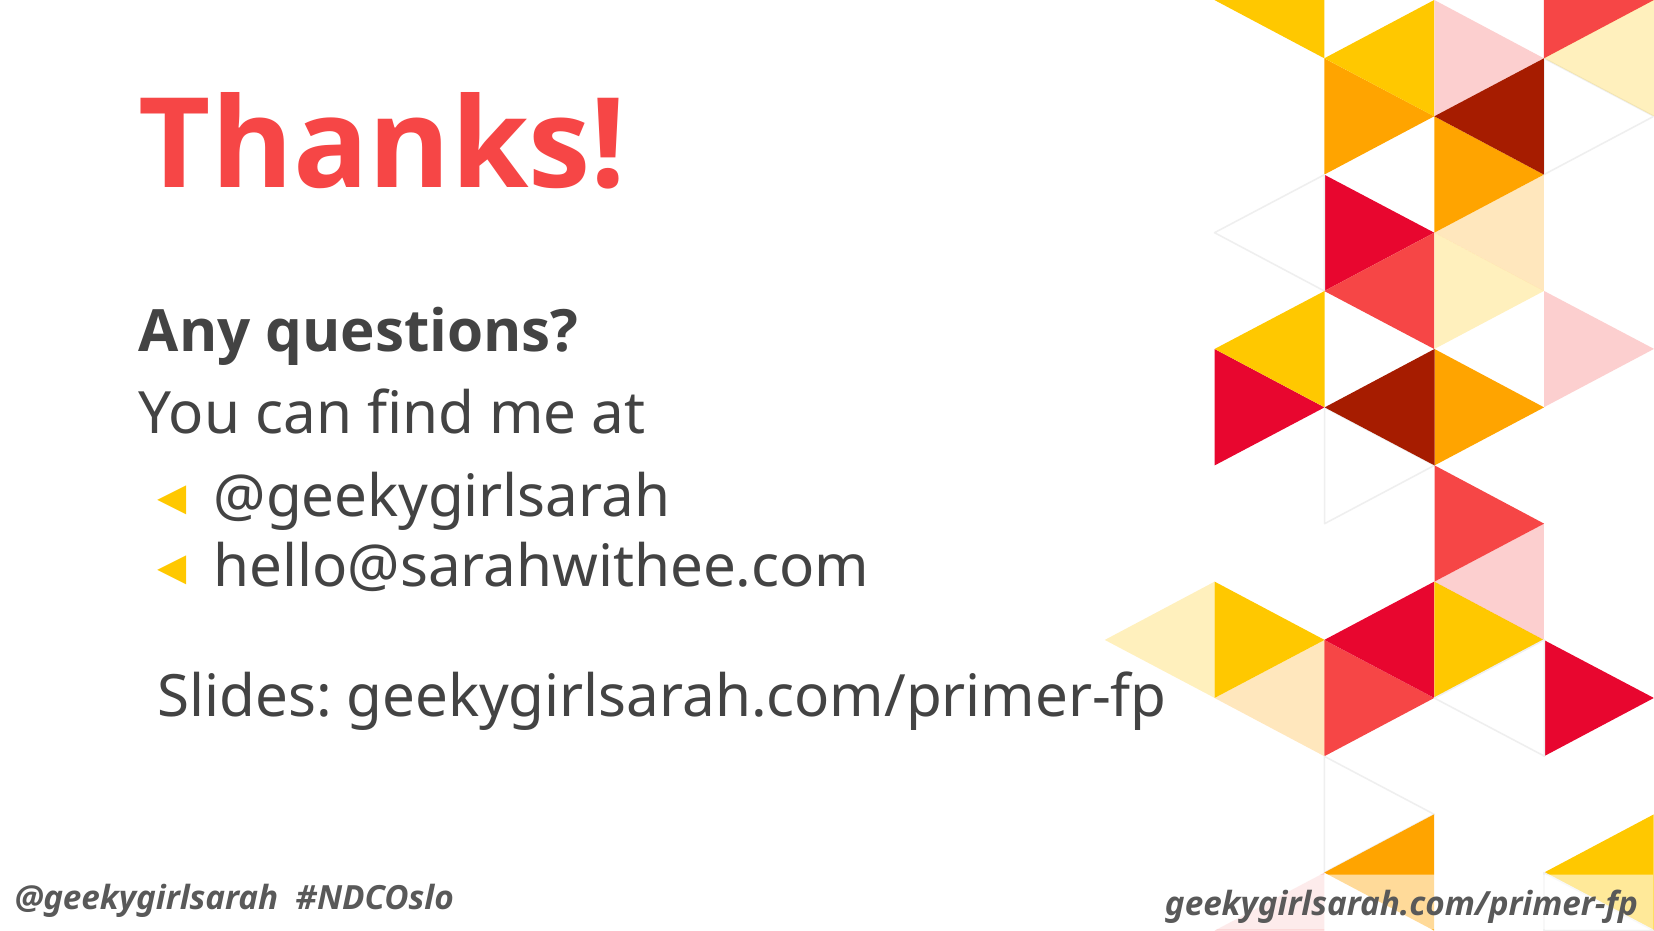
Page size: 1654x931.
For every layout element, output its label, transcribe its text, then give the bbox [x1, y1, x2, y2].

title Thanks! [124, 55, 840, 228]
subtitle Any questions? You can find me at @geekygirlsarah hello@sarahwithee.com Slides: geekygirlsarah.com/primer-fp [124, 277, 1366, 745]
